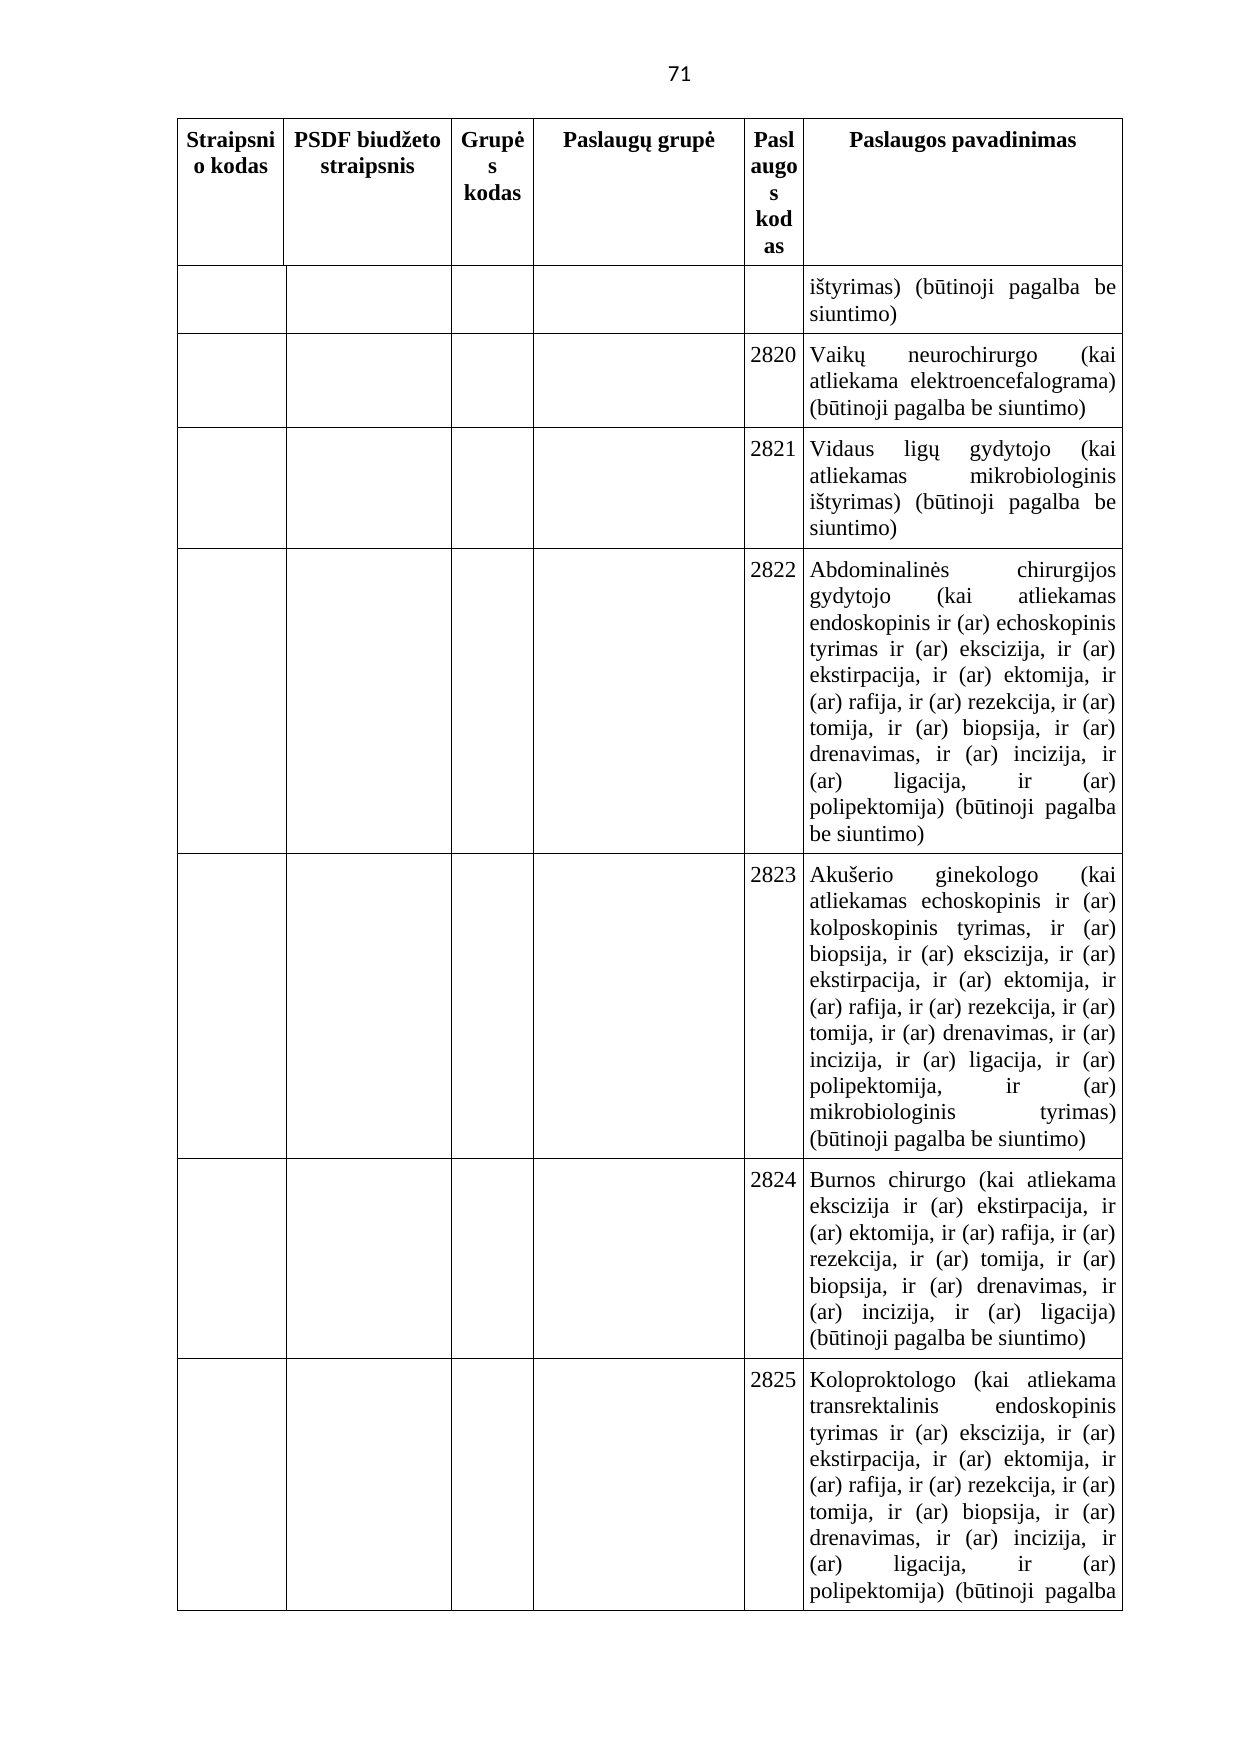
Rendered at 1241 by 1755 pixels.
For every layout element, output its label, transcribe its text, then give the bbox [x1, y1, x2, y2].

table_cell [452, 1359, 533, 1610]
table_cell 2821 [745, 428, 803, 548]
table_cell [287, 854, 451, 1158]
table_cell [452, 549, 533, 853]
table_cell [178, 1359, 286, 1610]
table_cell [178, 266, 286, 333]
table_cell Akušerio ginekologo (kai atliekamas echoskopinis ir (ar) kolposkopinis tyrimas, ir (ar) biopsija, ir (ar) ekscizija, ir (ar) ekstirpacija, ir (ar) ektomija, ir (ar) rafija, ir (ar) rezekcija, ir (ar) tomija, ir (ar) drenavimas, ir (ar) incizija, ir (ar) ligacija, ir (ar) polipektomija, ir (ar) mikrobiologinis tyrimas) (būtinoji pagalba be siuntimo) [804, 854, 1122, 1158]
table_cell [178, 428, 286, 548]
table_cell [534, 428, 744, 548]
table_cell [178, 334, 286, 427]
table_header Paslaugos kodas [745, 119, 803, 265]
table_cell [452, 266, 533, 333]
table_cell Vaikų neurochirurgo (kai atliekama elektroencefalograma) (būtinoji pagalba be siuntimo) [804, 334, 1122, 427]
table_header Paslaugos pavadinimas [804, 119, 1122, 265]
table_cell [534, 266, 744, 333]
table_cell [534, 854, 744, 1158]
table_header Straipsnio kodas [178, 119, 283, 265]
table_cell 2825 [745, 1359, 803, 1610]
table_cell [534, 1359, 744, 1610]
table_cell 2823 [745, 854, 803, 1158]
table_cell [287, 1159, 451, 1358]
table_cell [287, 549, 451, 853]
table_cell [452, 854, 533, 1158]
table_header Grupės kodas [452, 119, 533, 265]
table_cell Burnos chirurgo (kai atliekama ekscizija ir (ar) ekstirpacija, ir (ar) ektomija, ir (ar) rafija, ir (ar) rezekcija, ir (ar) tomija, ir (ar) biopsija, ir (ar) drenavimas, ir (ar) incizija, ir (ar) ligacija) (būtinoji pagalba be siuntimo) [804, 1159, 1122, 1358]
table_cell [534, 334, 744, 427]
table_cell [178, 1159, 286, 1358]
table_cell [178, 549, 286, 853]
table_cell [287, 266, 451, 333]
table_cell 2820 [745, 334, 803, 427]
table_cell Koloproktologo (kai atliekama transrektalinis endoskopinis tyrimas ir (ar) ekscizija, ir (ar) ekstirpacija, ir (ar) ektomija, ir (ar) rafija, ir (ar) rezekcija, ir (ar) tomija, ir (ar) biopsija, ir (ar) drenavimas, ir (ar) incizija, ir (ar) ligacija, ir (ar) polipektomija) (būtinoji pagalba [804, 1359, 1122, 1610]
table_header Paslaugų grupė [534, 119, 744, 265]
table_cell [745, 266, 803, 333]
table_cell [287, 334, 451, 427]
table_cell [452, 334, 533, 427]
table_header PSDF biudžeto straipsnis [284, 119, 451, 265]
table_cell [534, 1159, 744, 1358]
table_cell 2824 [745, 1159, 803, 1358]
table_cell Vidaus ligų gydytojo (kai atliekamas mikrobiologinis ištyrimas) (būtinoji pagalba be siuntimo) [804, 428, 1122, 548]
table_cell [452, 428, 533, 548]
table_cell 2822 [745, 549, 803, 853]
table_cell [287, 1359, 451, 1610]
table_cell [534, 549, 744, 853]
table_cell Abdominalinės chirurgijos gydytojo (kai atliekamas endoskopinis ir (ar) echoskopinis tyrimas ir (ar) ekscizija, ir (ar) ekstirpacija, ir (ar) ektomija, ir (ar) rafija, ir (ar) rezekcija, ir (ar) tomija, ir (ar) biopsija, ir (ar) drenavimas, ir (ar) incizija, ir (ar) ligacija, ir (ar) polipektomija) (būtinoji pagalba be siuntimo) [804, 549, 1122, 853]
table_cell ištyrimas) (būtinoji pagalba be siuntimo) [804, 266, 1122, 333]
table_cell [287, 428, 451, 548]
table_cell [452, 1159, 533, 1358]
table_cell [178, 854, 286, 1158]
